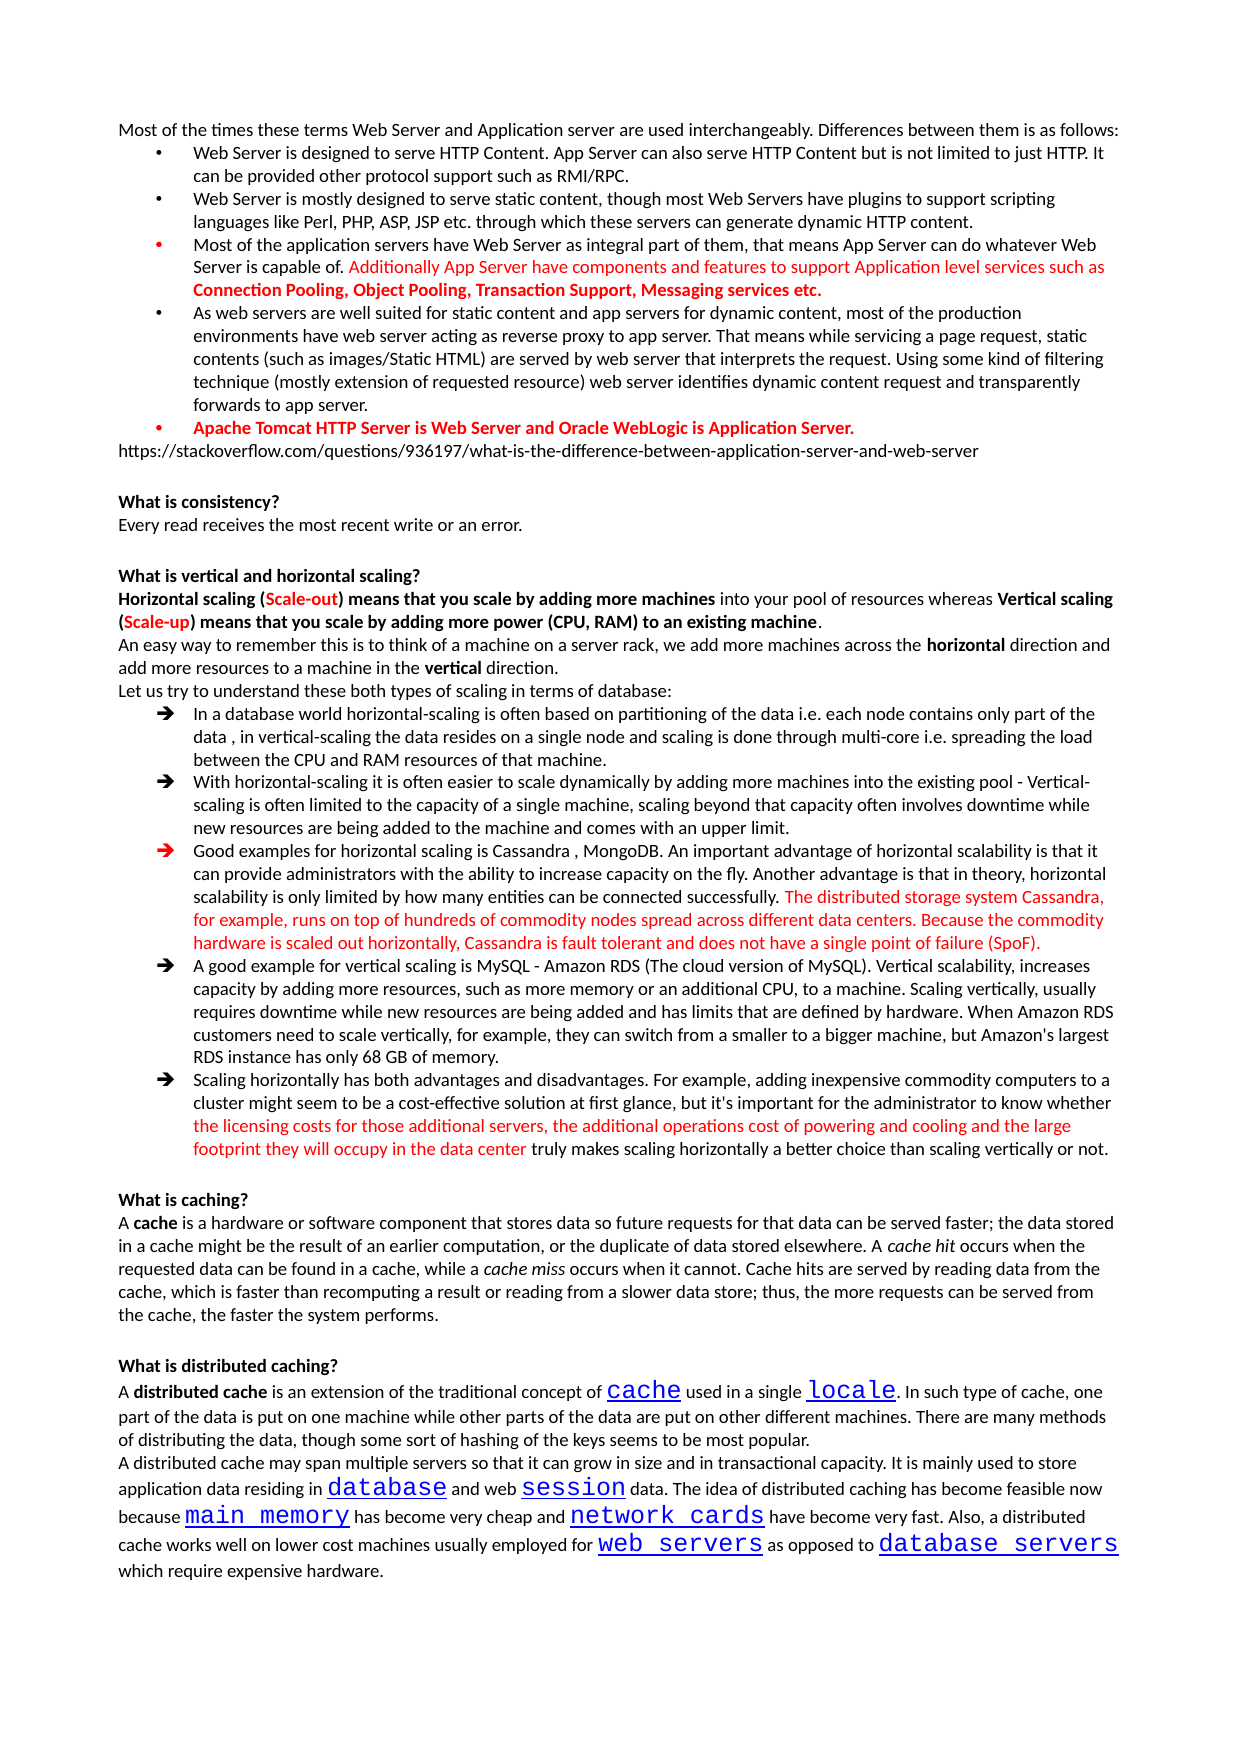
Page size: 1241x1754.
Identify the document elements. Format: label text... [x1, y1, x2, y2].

list A good example for vertical scaling is MySQL - Amazon RDS (The cloud version of MySQL). Vertical scalability, increases capacity by adding more resources, such as more memory or an additional CPU, to a machine. Scaling vertically, usually requires downtime while new resources are being added and has limits that are defined by hardware. When Amazon RDS customers need to scale vertically, for example, they can switch from a smaller to a bigger machine, but Amazon's largest RDS instance has only 68 GB of memory. [156, 954, 1122, 1068]
text Most of the times these terms Web Server and Application server are used interchangeably. Differences between them is as follows: [118, 118, 1122, 141]
text What is caching? [118, 1188, 1122, 1211]
text Let us try to understand these both types of scaling in terms of database: [118, 679, 1122, 702]
list Apache Tomcat HTTP Server is Web Server and Oracle WebLogic is Application Server. [156, 416, 1122, 439]
list With horizontal-scaling it is often easier to scale dynamically by adding more machines into the existing pool - Vertical-scaling is often limited to the capacity of a single machine, scaling beyond that capacity often involves downtime while new resources are being added to the machine and comes with an upper limit. [156, 771, 1122, 839]
text https://stackoverflow.com/questions/936197/what-is-the-difference-between-application-server-and-web-server [118, 439, 1122, 462]
list Web Server is designed to serve HTTP Content. App Server can also serve HTTP Content but is not limited to just HTTP. It can be provided other protocol support such as RMI/RPC. [156, 141, 1122, 187]
text Every read receives the most recent write or an error. [118, 513, 1122, 536]
text What is vertical and horizontal scaling? [118, 564, 1122, 587]
list Most of the application servers have Web Server as integral part of them, that means App Server can do whatever Web Server is capable of. Additionally App Server have components and features to support Application level services such as Connection Pooling, Object Pooling, Transaction Support, Messaging services etc. [156, 233, 1122, 301]
list Web Server is mostly designed to serve static content, though most Web Servers have plugins to support scripting languages like Perl, PHP, ASP, JSP etc. through which these servers can generate dynamic HTTP content. [156, 187, 1122, 233]
text A cache is a hardware or software component that stores data so future requests for that data can be served faster; the data stored in a cache might be the result of an earlier computation, or the duplicate of data stored elsewhere. A cache hit occurs when the requested data can be found in a cache, while a cache miss occurs when it cannot. Cache hits are served by reading data from the cache, which is faster than recomputing a result or reading from a slower data store; thus, the more requests can be served from the cache, the faster the system performs. [118, 1211, 1122, 1326]
list As web servers are well suited for static content and app servers for dynamic content, most of the production environments have web server acting as reverse proxy to app server. That means while servicing a page request, static contents (such as images/Static HTML) are served by web server that interprets the request. Using some kind of filtering technique (mostly extension of requested resource) web server identifies dynamic content request and transparently forwards to app server. [156, 301, 1122, 416]
text A distributed cache may span multiple servers so that it can grow in size and in transactional capacity. It is mainly used to store application data residing in database and web session data. The idea of distributed caching has become feasible now because main memory has become very cheap and network cards have become very fast. Also, a distributed cache works well on lower cost machines usually employed for web servers as opposed to database servers which require expensive hardware. [118, 1451, 1122, 1582]
list Scaling horizontally has both advantages and disadvantages. For example, adding inexpensive commodity computers to a cluster might seem to be a cost-effective solution at first glance, but it's important for the administrator to know whether the licensing costs for those additional servers, the additional operations cost of powering and cooling and the large footprint they will occupy in the data center truly makes scaling horizontally a better choice than scaling vertically or not. [156, 1068, 1122, 1160]
text What is consistency? [118, 490, 1122, 513]
text A distributed cache is an extension of the traditional concept of cache used in a single locale. In such type of cache, one part of the data is put on one machine while other parts of the data are put on other different machines. There are many methods of distributing the data, though some sort of hashing of the keys seems to be most popular. [118, 1377, 1122, 1451]
text An easy way to remember this is to think of a machine on a server rack, we add more machines across the horizontal direction and add more resources to a machine in the vertical direction. [118, 633, 1122, 679]
list Good examples for horizontal scaling is Cassandra , MongoDB. An important advantage of horizontal scalability is that it can provide administrators with the ability to increase capacity on the fly. Another advantage is that in theory, horizontal scalability is only limited by how many entities can be connected successfully. The distributed storage system Cassandra, for example, runs on top of hundreds of commodity nodes spread across different data centers. Because the commodity hardware is scaled out horizontally, Cassandra is fault tolerant and does not have a single point of failure (SpoF). [156, 839, 1122, 954]
list In a database world horizontal-scaling is often based on partitioning of the data i.e. each node contains only part of the data , in vertical-scaling the data resides on a single node and scaling is done through multi-core i.e. spreading the load between the CPU and RAM resources of that machine. [156, 702, 1122, 771]
text Horizontal scaling (Scale-out) means that you scale by adding more machines into your pool of resources whereas Vertical scaling (Scale-up) means that you scale by adding more power (CPU, RAM) to an existing machine. [118, 587, 1122, 633]
text What is distributed caching? [118, 1354, 1122, 1377]
